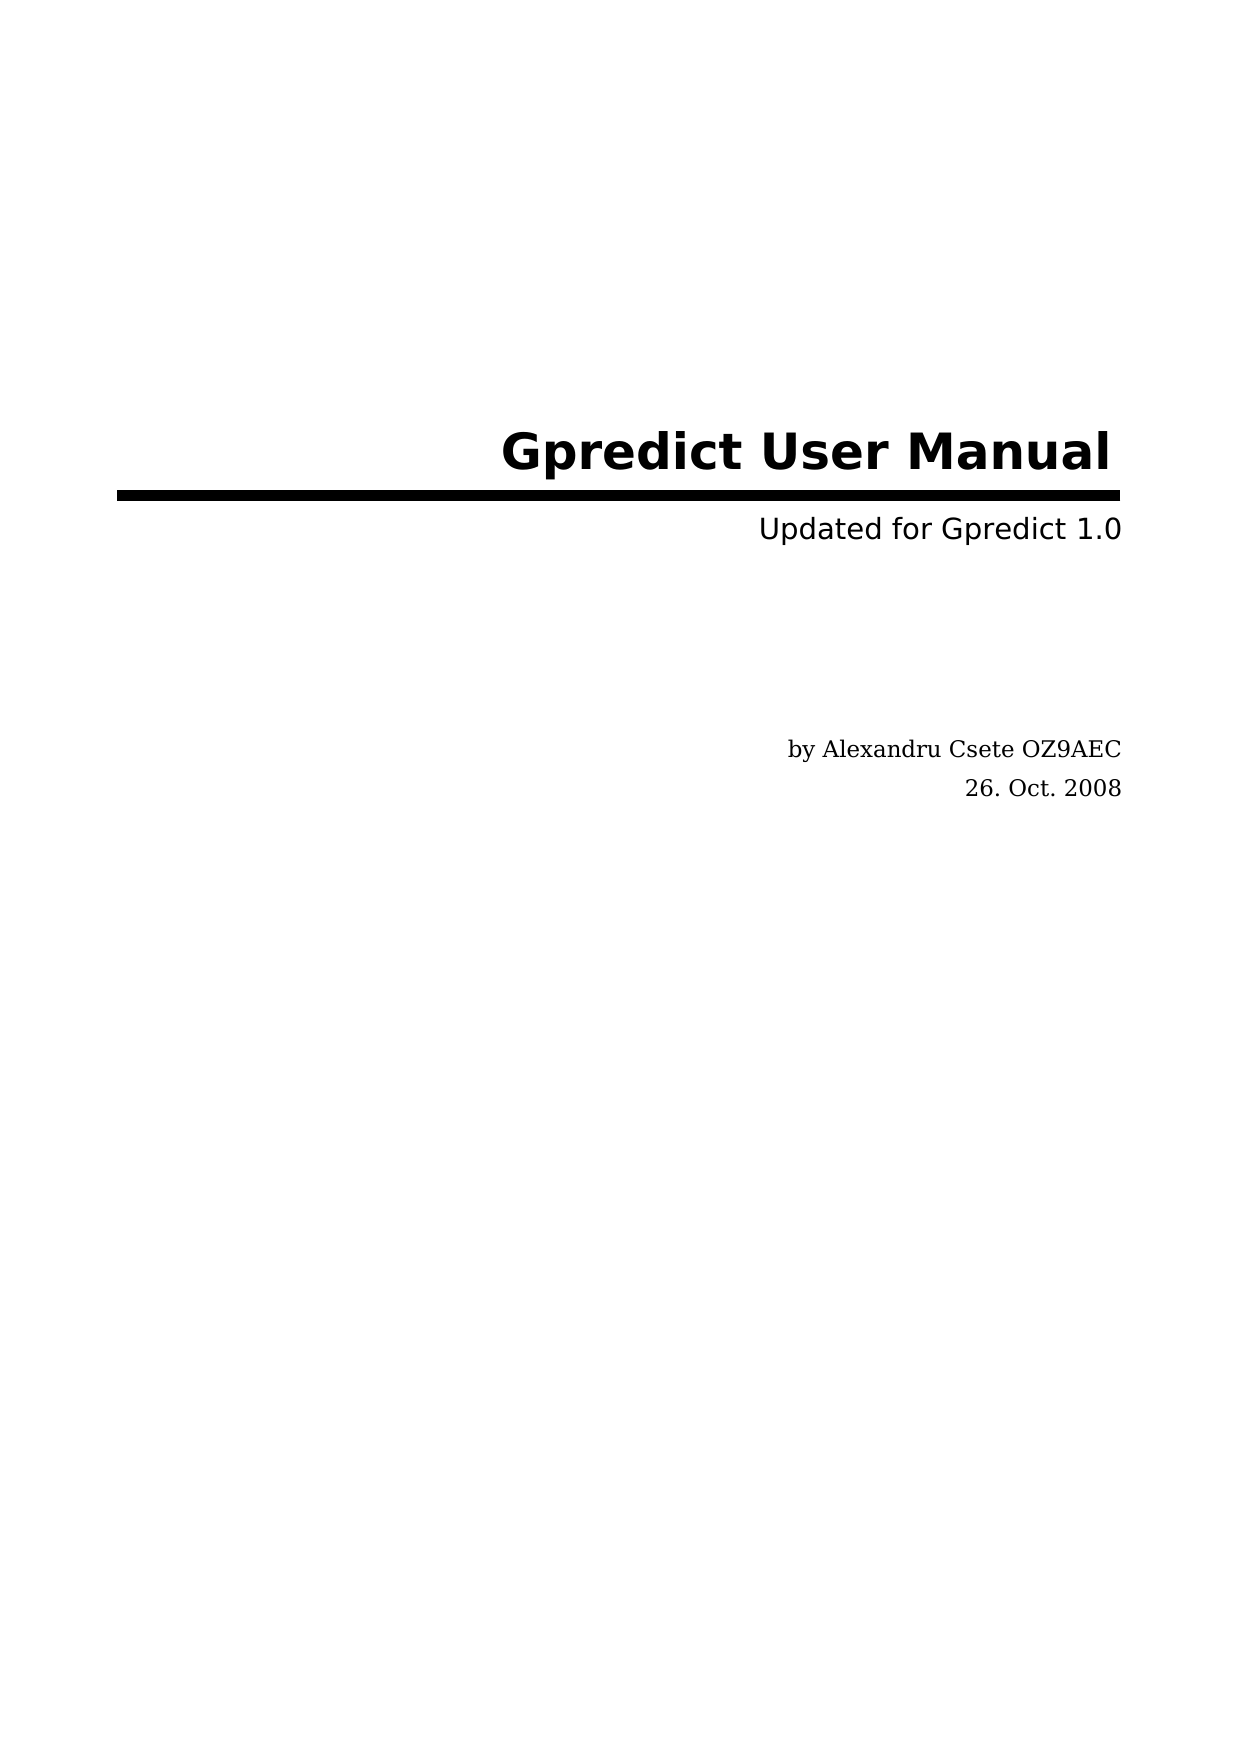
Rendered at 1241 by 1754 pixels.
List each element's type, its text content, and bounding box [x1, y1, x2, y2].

text 26. Oct. 2008 [118, 775, 1122, 802]
subtitle Updated for Gpredict 1.0 [117, 119, 1122, 546]
title Gpredict User Manual [125, 423, 1112, 481]
text by Alexandru Csete OZ9AEC [118, 736, 1122, 763]
